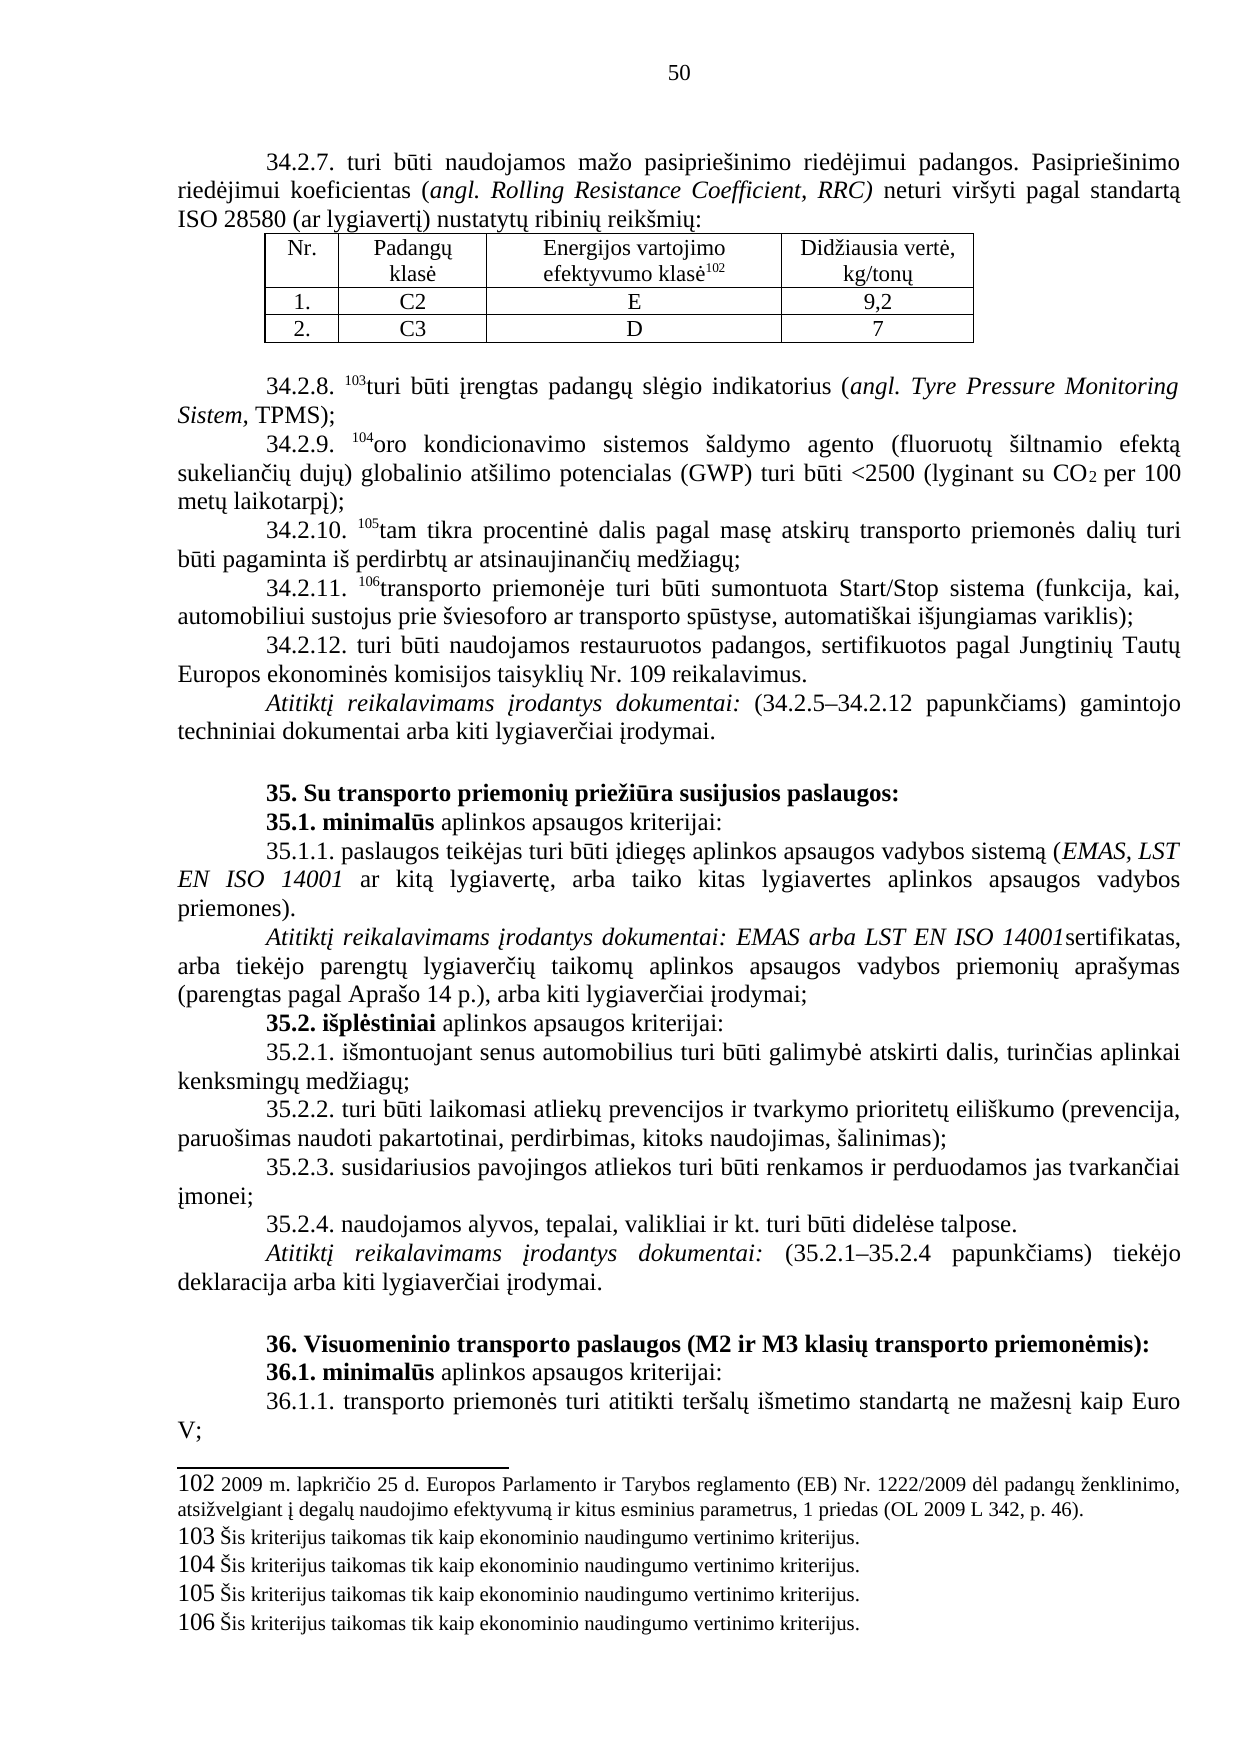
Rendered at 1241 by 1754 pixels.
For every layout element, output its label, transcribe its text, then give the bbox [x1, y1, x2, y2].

text Atitiktį reikalavimams įrodantys dokumentai: EMAS arba LST EN ISO 14001sertifikatas, arba tiekėjo parengtų lygiaverčių taikomų aplinkos apsaugos vadybos priemonių aprašymas (parengtas pagal Aprašo 14 p.), arba kiti lygiaverčiai įrodymai; [177, 922, 1181, 1008]
text 36.1.1. transporto priemonės turi atitikti teršalų išmetimo standartą ne mažesnį kaip Euro V; [177, 1386, 1181, 1444]
text 35.2. išplėstiniai aplinkos apsaugos kriterijai: [177, 1008, 1181, 1037]
text 34.2.11. transporto priemonėje turi būti sumontuota Start/Stop sistema (funkcija, kai, automobiliui sustojus prie šviesoforo ar transporto spūstyse, automatiškai išjungiamas variklis); [177, 573, 1181, 630]
table_header Didžiausia vertė, kg/tonų [782, 234, 973, 287]
text 35. Su transporto priemonių priežiūra susijusios paslaugos: [177, 778, 1181, 807]
table_cell 7 [782, 315, 973, 342]
text 34.2.7. turi būti naudojamos mažo pasipriešinimo riedėjimui padangos. Pasipriešinimo riedėjimui koeficientas (angl. Rolling Resistance Coefficient, RRC) neturi viršyti pagal standartą ISO 28580 (ar lygiavertį) nustatytų ribinių reikšmių: [177, 147, 1181, 233]
text 35.2.3. susidariusios pavojingos atliekos turi būti renkamos ir perduodamos jas tvarkančiai įmonei; [177, 1152, 1181, 1209]
text 35.2.1. išmontuojant senus automobilius turi būti galimybė atskirti dalis, turinčias aplinkai kenksmingų medžiagų; [177, 1037, 1181, 1094]
table_cell C3 [339, 315, 486, 342]
text Šis kriterijus taikomas tik kaip ekonominio naudingumo vertinimo kriterijus. [177, 1549, 1181, 1578]
text Šis kriterijus taikomas tik kaip ekonominio naudingumo vertinimo kriterijus. [177, 1521, 1181, 1549]
text 35.2.4. naudojamos alyvos, tepalai, valikliai ir kt. turi būti didelėse talpose. [177, 1209, 1181, 1238]
text Atitiktį reikalavimams įrodantys dokumentai: (35.2.1–35.2.4 papunkčiams) tiekėjo deklaracija arba kiti lygiaverčiai įrodymai. [177, 1238, 1181, 1296]
table_cell 9,2 [782, 288, 973, 314]
text 34.2.9. oro kondicionavimo sistemos šaldymo agento (fluoruotų šiltnamio efektą sukeliančių dujų) globalinio atšilimo potencialas (GWP) turi būti <2500 (lyginant su CO2 per 100 metų laikotarpį); [177, 429, 1181, 515]
table_cell 2. [266, 315, 338, 342]
text 34.2.8. turi būti įrengtas padangų slėgio indikatorius (angl. Tyre Pressure Monitoring Sistem, TPMS); [177, 371, 1181, 429]
text 34.2.10. tam tikra procentinė dalis pagal masę atskirų transporto priemonės dalių turi būti pagaminta iš perdirbtų ar atsinaujinančių medžiagų; [177, 515, 1181, 573]
text 35.1.1. paslaugos teikėjas turi būti įdiegęs aplinkos apsaugos vadybos sistemą (EMAS, LST EN ISO 14001 ar kitą lygiavertę, arba taiko kitas lygiavertes aplinkos apsaugos vadybos priemones). [177, 836, 1181, 922]
table_header Energijos vartojimo efektyvumo klasė [487, 234, 781, 287]
table_cell 1. [266, 288, 338, 314]
text 35.1. minimalūs aplinkos apsaugos kriterijai: [177, 807, 1181, 836]
text Atitiktį reikalavimams įrodantys dokumentai: (34.2.5–34.2.12 papunkčiams) gamintojo techniniai dokumentai arba kiti lygiaverčiai įrodymai. [177, 688, 1181, 745]
text 35.2.2. turi būti laikomasi atliekų prevencijos ir tvarkymo prioritetų eiliškumo (prevencija, paruošimas naudoti pakartotinai, perdirbimas, kitoks naudojimas, šalinimas); [177, 1094, 1181, 1152]
text 36. Visuomeninio transporto paslaugos (M2 ir M3 klasių transporto priemonėmis): [177, 1329, 1181, 1357]
text 34.2.12. turi būti naudojamos restauruotos padangos, sertifikuotos pagal Jungtinių Tautų Europos ekonominės komisijos taisyklių Nr. 109 reikalavimus. [177, 630, 1181, 688]
table_cell C2 [339, 288, 486, 314]
text 36.1. minimalūs aplinkos apsaugos kriterijai: [177, 1357, 1181, 1386]
table_header Nr. [266, 234, 338, 287]
text Šis kriterijus taikomas tik kaip ekonominio naudingumo vertinimo kriterijus. [177, 1578, 1181, 1607]
table_header Padangų klasė [339, 234, 486, 287]
table_cell D [487, 315, 781, 342]
text Šis kriterijus taikomas tik kaip ekonominio naudingumo vertinimo kriterijus. [177, 1607, 1181, 1636]
table_cell E [487, 288, 781, 314]
